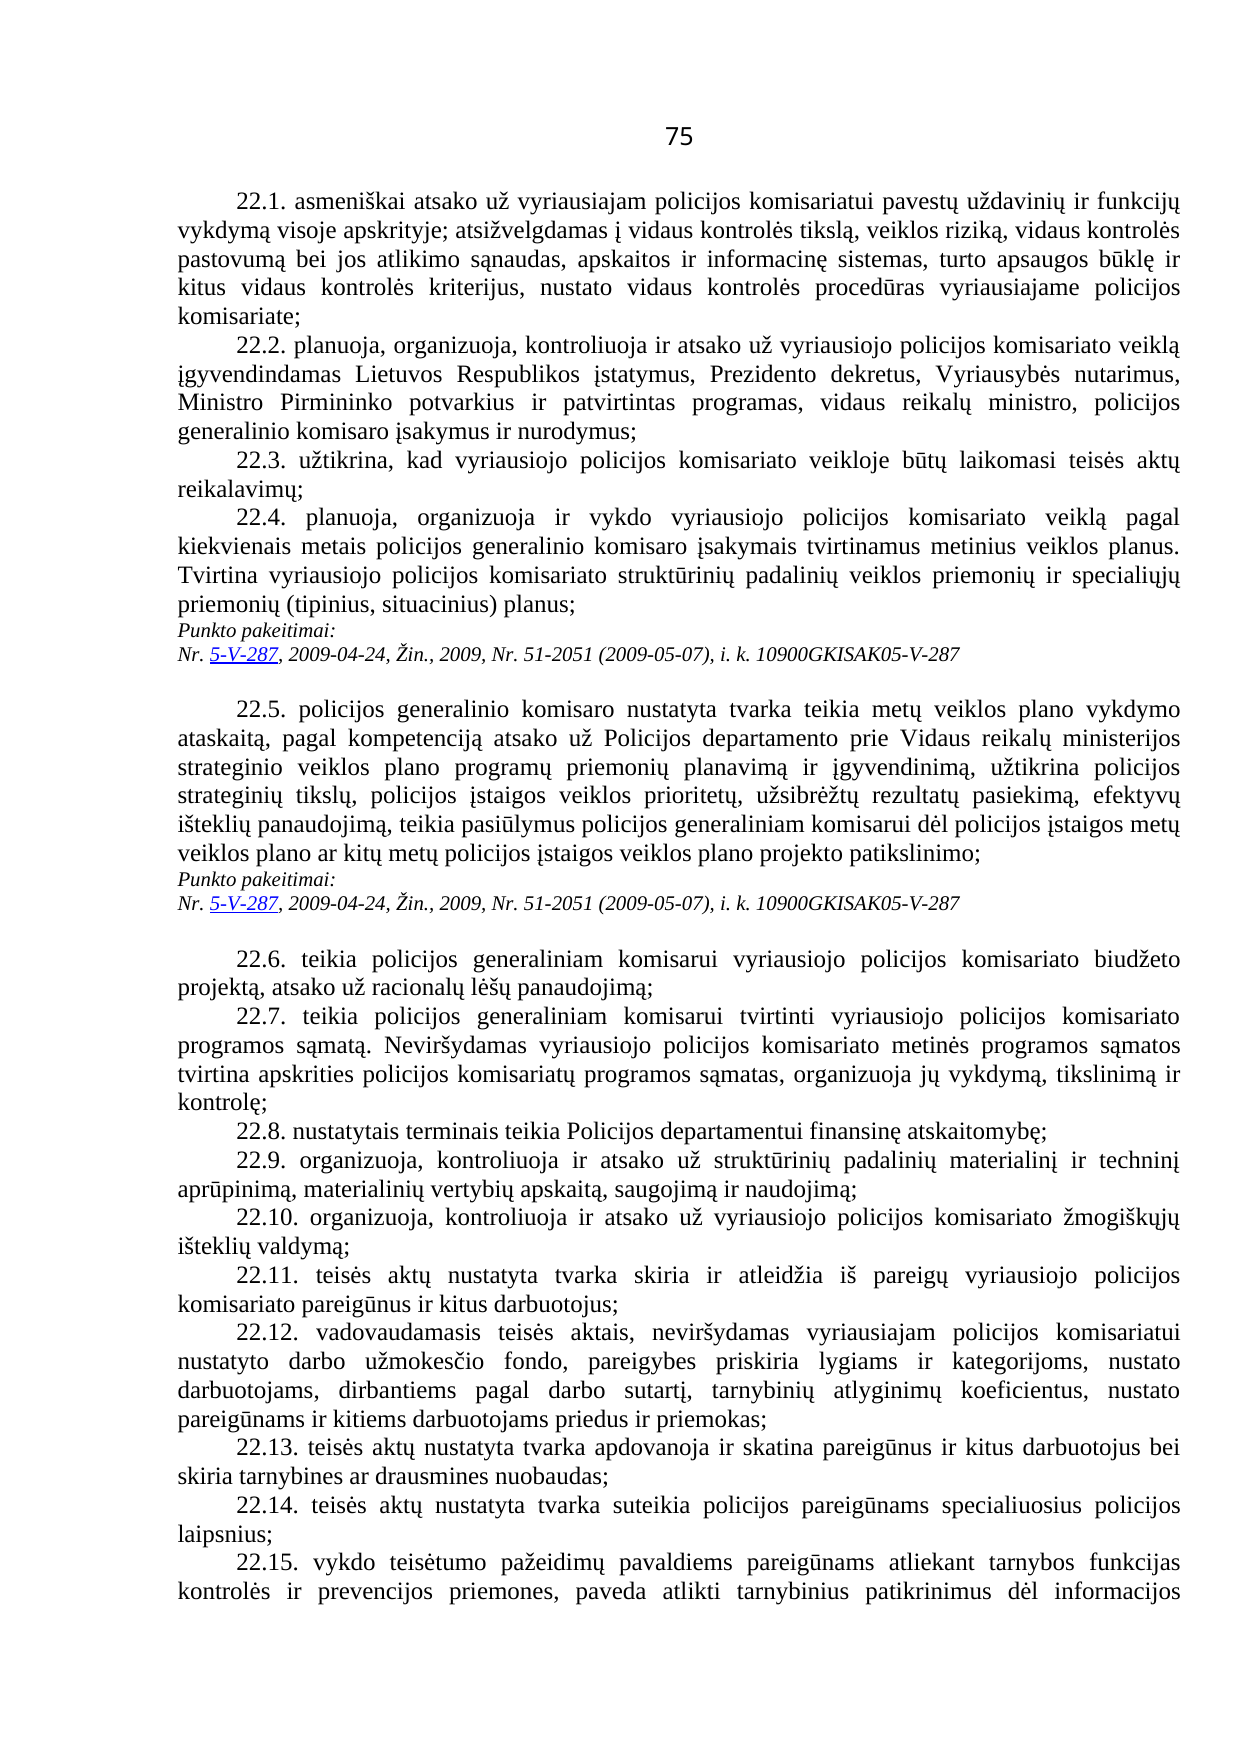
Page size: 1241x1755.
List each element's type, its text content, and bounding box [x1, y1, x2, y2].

text Punkto pakeitimai: [177, 617, 1181, 642]
text 22.14. teisės aktų nustatyta tvarka suteikia policijos pareigūnams specialiuosius policijos laipsnius; [177, 1490, 1181, 1547]
text 22.13. teisės aktų nustatyta tvarka apdovanoja ir skatina pareigūnus ir kitus darbuotojus bei skiria tarnybines ar drausmines nuobaudas; [177, 1432, 1181, 1490]
text 22.12. vadovaudamasis teisės aktais, neviršydamas vyriausiajam policijos komisariatui nustatyto darbo užmokesčio fondo, pareigybes priskiria lygiams ir kategorijoms, nustato darbuotojams, dirbantiems pagal darbo sutartį, tarnybinių atlyginimų koeficientus, nustato pareigūnams ir kitiems darbuotojams priedus ir priemokas; [177, 1317, 1181, 1432]
text 22.9. organizuoja, kontroliuoja ir atsako už struktūrinių padalinių materialinį ir techninį aprūpinimą, materialinių vertybių apskaitą, saugojimą ir naudojimą; [177, 1145, 1181, 1202]
text 22.10. organizuoja, kontroliuoja ir atsako už vyriausiojo policijos komisariato žmogiškųjų išteklių valdymą; [177, 1202, 1181, 1260]
text 22.8. nustatytais terminais teikia Policijos departamentui finansinę atskaitomybę; [177, 1116, 1181, 1145]
text 22.1. asmeniškai atsako už vyriausiajam policijos komisariatui pavestų uždavinių ir funkcijų vykdymą visoje apskrityje; atsižvelgdamas į vidaus kontrolės tikslą, veiklos riziką, vidaus kontrolės pastovumą bei jos atlikimo sąnaudas, apskaitos ir informacinę sistemas, turto apsaugos būklę ir kitus vidaus kontrolės kriterijus, nustato vidaus kontrolės procedūras vyriausiajame policijos komisariate; [177, 186, 1181, 330]
text Nr. 5-V-287, 2009-04-24, Žin., 2009, Nr. 51-2051 (2009-05-07), i. k. 10900GKISAK05-V-287 [177, 642, 1181, 666]
text 22.5. policijos generalinio komisaro nustatyta tvarka teikia metų veiklos plano vykdymo ataskaitą, pagal kompetenciją atsako už Policijos departamento prie Vidaus reikalų ministerijos strateginio veiklos plano programų priemonių planavimą ir įgyvendinimą, užtikrina policijos strateginių tikslų, policijos įstaigos veiklos prioritetų, užsibrėžtų rezultatų pasiekimą, efektyvų išteklių panaudojimą, teikia pasiūlymus policijos generaliniam komisarui dėl policijos įstaigos metų veiklos plano ar kitų metų policijos įstaigos veiklos plano projekto patikslinimo; [177, 694, 1181, 867]
text 22.11. teisės aktų nustatyta tvarka skiria ir atleidžia iš pareigų vyriausiojo policijos komisariato pareigūnus ir kitus darbuotojus; [177, 1260, 1181, 1317]
text 22.2. planuoja, organizuoja, kontroliuoja ir atsako už vyriausiojo policijos komisariato veiklą įgyvendindamas Lietuvos Respublikos įstatymus, Prezidento dekretus, Vyriausybės nutarimus, Ministro Pirmininko potvarkius ir patvirtintas programas, vidaus reikalų ministro, policijos generalinio komisaro įsakymus ir nurodymus; [177, 330, 1181, 445]
text 22.7. teikia policijos generaliniam komisarui tvirtinti vyriausiojo policijos komisariato programos sąmatą. Neviršydamas vyriausiojo policijos komisariato metinės programos sąmatos tvirtina apskrities policijos komisariatų programos sąmatas, organizuoja jų vykdymą, tikslinimą ir kontrolę; [177, 1001, 1181, 1116]
text 22.3. užtikrina, kad vyriausiojo policijos komisariato veikloje būtų laikomasi teisės aktų reikalavimų; [177, 445, 1181, 502]
text Punkto pakeitimai: [177, 867, 1181, 891]
text 22.6. teikia policijos generaliniam komisarui vyriausiojo policijos komisariato biudžeto projektą, atsako už racionalų lėšų panaudojimą; [177, 944, 1181, 1001]
text 22.15. vykdo teisėtumo pažeidimų pavaldiems pareigūnams atliekant tarnybos funkcijas kontrolės ir prevencijos priemones, paveda atlikti tarnybinius patikrinimus dėl informacijos [177, 1547, 1181, 1605]
text 22.4. planuoja, organizuoja ir vykdo vyriausiojo policijos komisariato veiklą pagal kiekvienais metais policijos generalinio komisaro įsakymais tvirtinamus metinius veiklos planus. Tvirtina vyriausiojo policijos komisariato struktūrinių padalinių veiklos priemonių ir specialiųjų priemonių (tipinius, situacinius) planus; [177, 502, 1181, 617]
text Nr. 5-V-287, 2009-04-24, Žin., 2009, Nr. 51-2051 (2009-05-07), i. k. 10900GKISAK05-V-287 [177, 891, 1181, 915]
